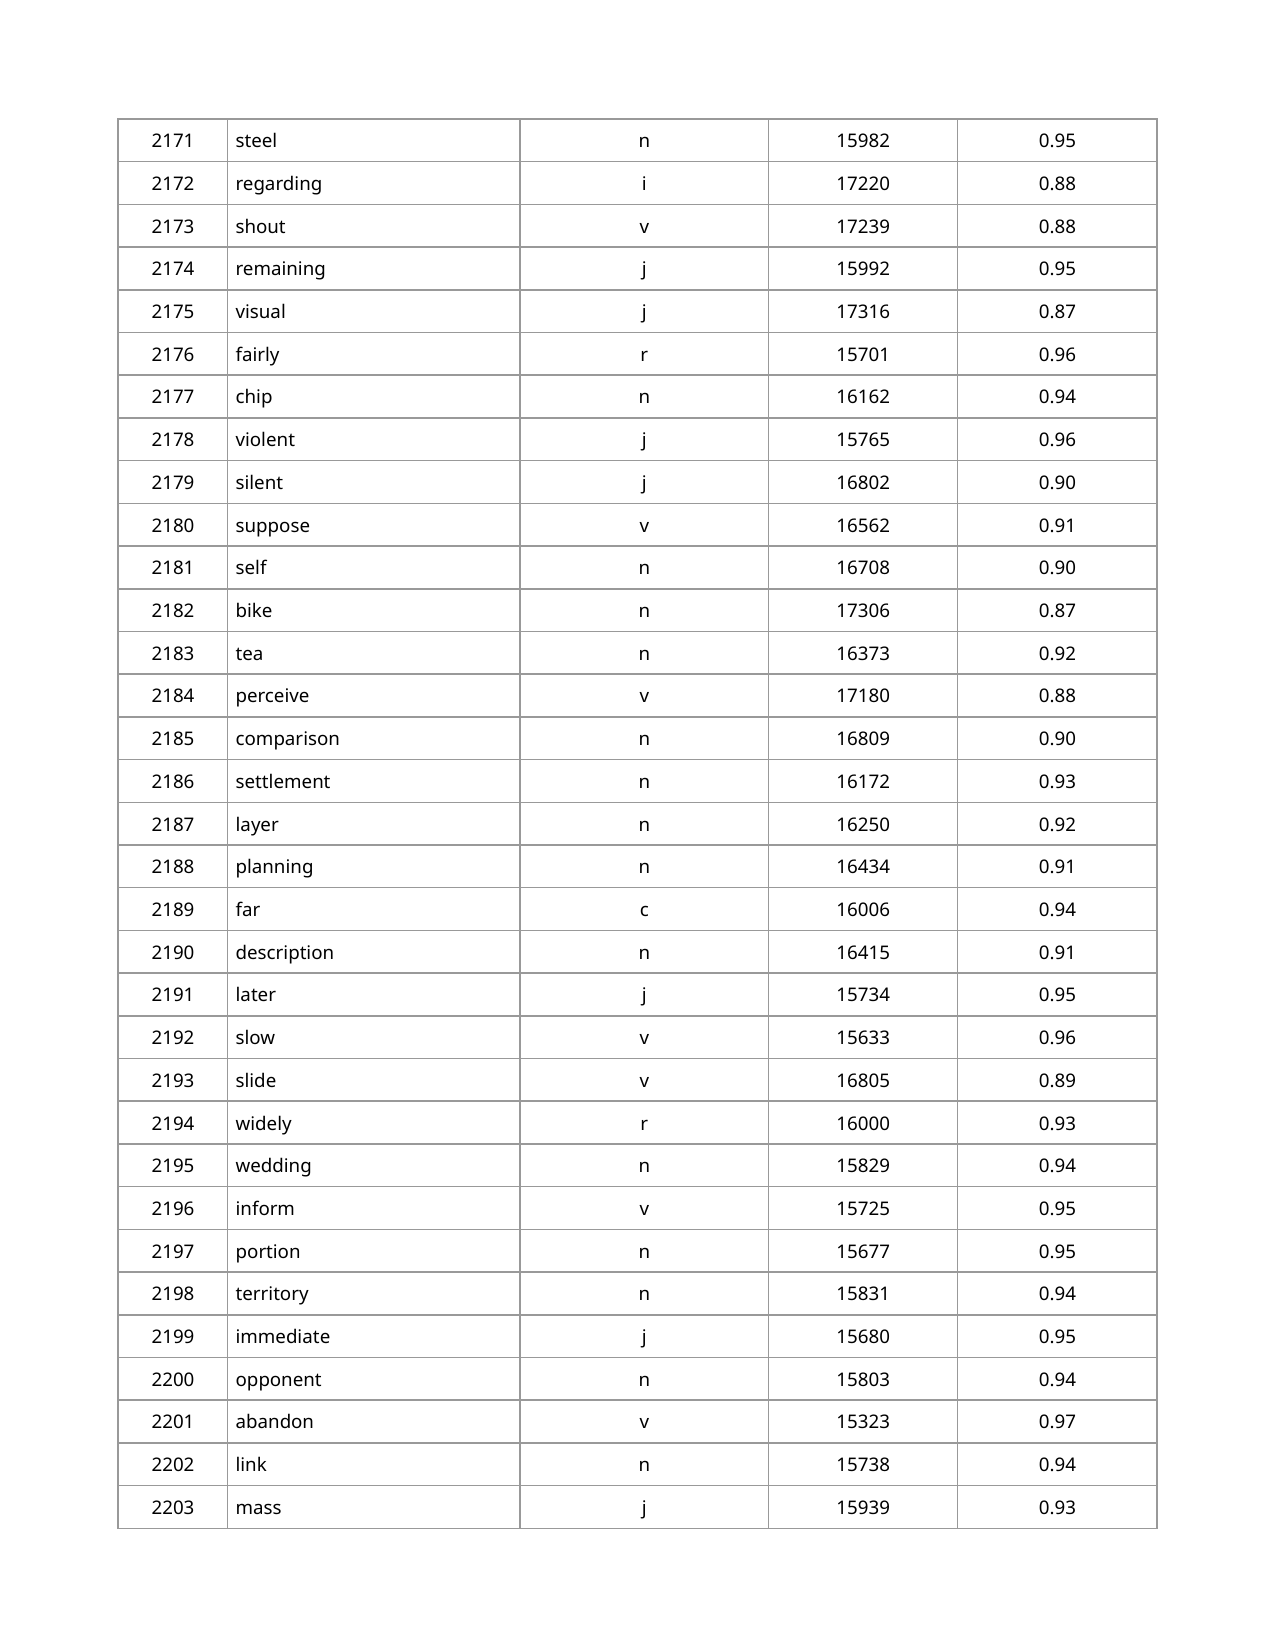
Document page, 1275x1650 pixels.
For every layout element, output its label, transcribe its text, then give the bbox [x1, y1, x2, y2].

table_cell 0.93 [958, 760, 1156, 801]
table_cell inform [228, 1187, 519, 1228]
table_cell steel [228, 120, 519, 161]
table_cell description [228, 931, 519, 972]
table_cell bike [228, 590, 519, 631]
table_cell 15633 [769, 1017, 957, 1058]
table_cell 15992 [769, 248, 957, 289]
table_cell 0.87 [958, 590, 1156, 631]
table_cell remaining [228, 248, 519, 289]
table_cell n [521, 931, 768, 972]
table_cell 0.94 [958, 888, 1156, 929]
table_cell j [521, 248, 768, 289]
table_cell 2177 [119, 376, 227, 417]
table_cell 2172 [119, 162, 227, 203]
table_cell 2178 [119, 419, 227, 460]
table_cell settlement [228, 760, 519, 801]
table_cell 15677 [769, 1230, 957, 1271]
table_cell v [521, 205, 768, 246]
table_cell 16434 [769, 846, 957, 887]
table_cell shout [228, 205, 519, 246]
table_cell 0.88 [958, 675, 1156, 716]
table_cell n [521, 547, 768, 588]
table_cell 2202 [119, 1444, 227, 1485]
table_cell 16172 [769, 760, 957, 801]
table_cell 15765 [769, 419, 957, 460]
table_cell 16000 [769, 1102, 957, 1143]
table_cell r [521, 1102, 768, 1143]
table_cell 2173 [119, 205, 227, 246]
table_cell opponent [228, 1358, 519, 1399]
table_cell 2193 [119, 1059, 227, 1100]
table_cell 0.95 [958, 1187, 1156, 1228]
table_cell 15680 [769, 1316, 957, 1357]
table_cell 2196 [119, 1187, 227, 1228]
table_cell 15725 [769, 1187, 957, 1228]
table_cell v [521, 504, 768, 545]
table_cell 0.95 [958, 1316, 1156, 1357]
table_cell 15939 [769, 1486, 957, 1527]
table_cell 2194 [119, 1102, 227, 1143]
table_cell 2185 [119, 718, 227, 759]
table_cell 2192 [119, 1017, 227, 1058]
table_cell v [521, 1187, 768, 1228]
table_cell 16162 [769, 376, 957, 417]
table_cell 0.90 [958, 547, 1156, 588]
table_cell 2186 [119, 760, 227, 801]
table_cell 17239 [769, 205, 957, 246]
table_cell perceive [228, 675, 519, 716]
table_cell 2188 [119, 846, 227, 887]
table_cell 2175 [119, 291, 227, 332]
table_cell 0.94 [958, 1358, 1156, 1399]
table_cell 0.95 [958, 974, 1156, 1015]
table_cell 0.91 [958, 846, 1156, 887]
table_cell 15323 [769, 1401, 957, 1442]
table_cell 2199 [119, 1316, 227, 1357]
table_cell later [228, 974, 519, 1015]
table_cell n [521, 1273, 768, 1314]
table_cell violent [228, 419, 519, 460]
table_cell 0.92 [958, 803, 1156, 844]
table_cell j [521, 461, 768, 502]
table_cell 0.96 [958, 333, 1156, 374]
table_cell 2184 [119, 675, 227, 716]
table_cell 2171 [119, 120, 227, 161]
table_cell tea [228, 632, 519, 673]
table_cell n [521, 718, 768, 759]
table_cell n [521, 376, 768, 417]
table_cell 0.96 [958, 1017, 1156, 1058]
table_cell fairly [228, 333, 519, 374]
table_cell 0.90 [958, 718, 1156, 759]
table_cell 2183 [119, 632, 227, 673]
table_cell j [521, 291, 768, 332]
table_cell 16562 [769, 504, 957, 545]
table_cell n [521, 1444, 768, 1485]
table_cell j [521, 974, 768, 1015]
table_cell 15734 [769, 974, 957, 1015]
table_cell 0.95 [958, 1230, 1156, 1271]
table_cell 0.94 [958, 1145, 1156, 1186]
table_cell j [521, 419, 768, 460]
table_cell 2174 [119, 248, 227, 289]
table_cell 0.95 [958, 248, 1156, 289]
table_cell 2190 [119, 931, 227, 972]
table_cell 0.93 [958, 1486, 1156, 1527]
table_cell 0.93 [958, 1102, 1156, 1143]
table_cell 16006 [769, 888, 957, 929]
table_cell immediate [228, 1316, 519, 1357]
table_cell 17220 [769, 162, 957, 203]
table_cell 16415 [769, 931, 957, 972]
table_cell i [521, 162, 768, 203]
table_cell n [521, 846, 768, 887]
table_cell 0.87 [958, 291, 1156, 332]
table_cell r [521, 333, 768, 374]
table_cell 0.94 [958, 1444, 1156, 1485]
table_cell 17180 [769, 675, 957, 716]
table_cell 15803 [769, 1358, 957, 1399]
table_cell slide [228, 1059, 519, 1100]
table_cell planning [228, 846, 519, 887]
table_cell n [521, 1358, 768, 1399]
table_cell 0.88 [958, 205, 1156, 246]
table_cell layer [228, 803, 519, 844]
table_cell abandon [228, 1401, 519, 1442]
table_cell silent [228, 461, 519, 502]
table_cell 2198 [119, 1273, 227, 1314]
table_cell n [521, 760, 768, 801]
table_cell slow [228, 1017, 519, 1058]
table_cell n [521, 803, 768, 844]
table_cell 2195 [119, 1145, 227, 1186]
table_cell suppose [228, 504, 519, 545]
table_cell regarding [228, 162, 519, 203]
table_cell 16373 [769, 632, 957, 673]
table_cell 17306 [769, 590, 957, 631]
table_cell 0.91 [958, 931, 1156, 972]
table_cell 2179 [119, 461, 227, 502]
table_cell 0.94 [958, 376, 1156, 417]
table_cell 2191 [119, 974, 227, 1015]
table_cell wedding [228, 1145, 519, 1186]
table_cell far [228, 888, 519, 929]
table_cell 0.91 [958, 504, 1156, 545]
table_cell 2180 [119, 504, 227, 545]
table_cell n [521, 590, 768, 631]
table_cell portion [228, 1230, 519, 1271]
table_cell mass [228, 1486, 519, 1527]
table_cell 2200 [119, 1358, 227, 1399]
table_cell n [521, 632, 768, 673]
table_cell n [521, 1230, 768, 1271]
table_cell 16250 [769, 803, 957, 844]
table_cell 0.95 [958, 120, 1156, 161]
table_cell 15738 [769, 1444, 957, 1485]
table_cell c [521, 888, 768, 929]
table_cell 15831 [769, 1273, 957, 1314]
table_cell 0.97 [958, 1401, 1156, 1442]
table_cell comparison [228, 718, 519, 759]
table_cell 16802 [769, 461, 957, 502]
table_cell n [521, 1145, 768, 1186]
table_cell widely [228, 1102, 519, 1143]
table_cell 0.88 [958, 162, 1156, 203]
table_cell 2187 [119, 803, 227, 844]
table_cell chip [228, 376, 519, 417]
table_cell 0.90 [958, 461, 1156, 502]
table_cell 16708 [769, 547, 957, 588]
table_cell 16809 [769, 718, 957, 759]
table_cell v [521, 675, 768, 716]
table_cell 0.92 [958, 632, 1156, 673]
table_cell self [228, 547, 519, 588]
table_cell 2182 [119, 590, 227, 631]
table_cell 0.96 [958, 419, 1156, 460]
table_cell 15829 [769, 1145, 957, 1186]
table_cell visual [228, 291, 519, 332]
table_cell 2181 [119, 547, 227, 588]
table_cell 0.89 [958, 1059, 1156, 1100]
table_cell 16805 [769, 1059, 957, 1100]
table_cell 0.94 [958, 1273, 1156, 1314]
table_cell j [521, 1486, 768, 1527]
table_cell 2189 [119, 888, 227, 929]
table_cell j [521, 1316, 768, 1357]
table_cell link [228, 1444, 519, 1485]
table_cell 17316 [769, 291, 957, 332]
table_cell 2201 [119, 1401, 227, 1442]
table_cell 2197 [119, 1230, 227, 1271]
table_cell 15701 [769, 333, 957, 374]
table_cell 15982 [769, 120, 957, 161]
table_cell 2176 [119, 333, 227, 374]
table_cell 2203 [119, 1486, 227, 1527]
table_cell v [521, 1059, 768, 1100]
table_cell v [521, 1017, 768, 1058]
table_cell n [521, 120, 768, 161]
table_cell v [521, 1401, 768, 1442]
table_cell territory [228, 1273, 519, 1314]
